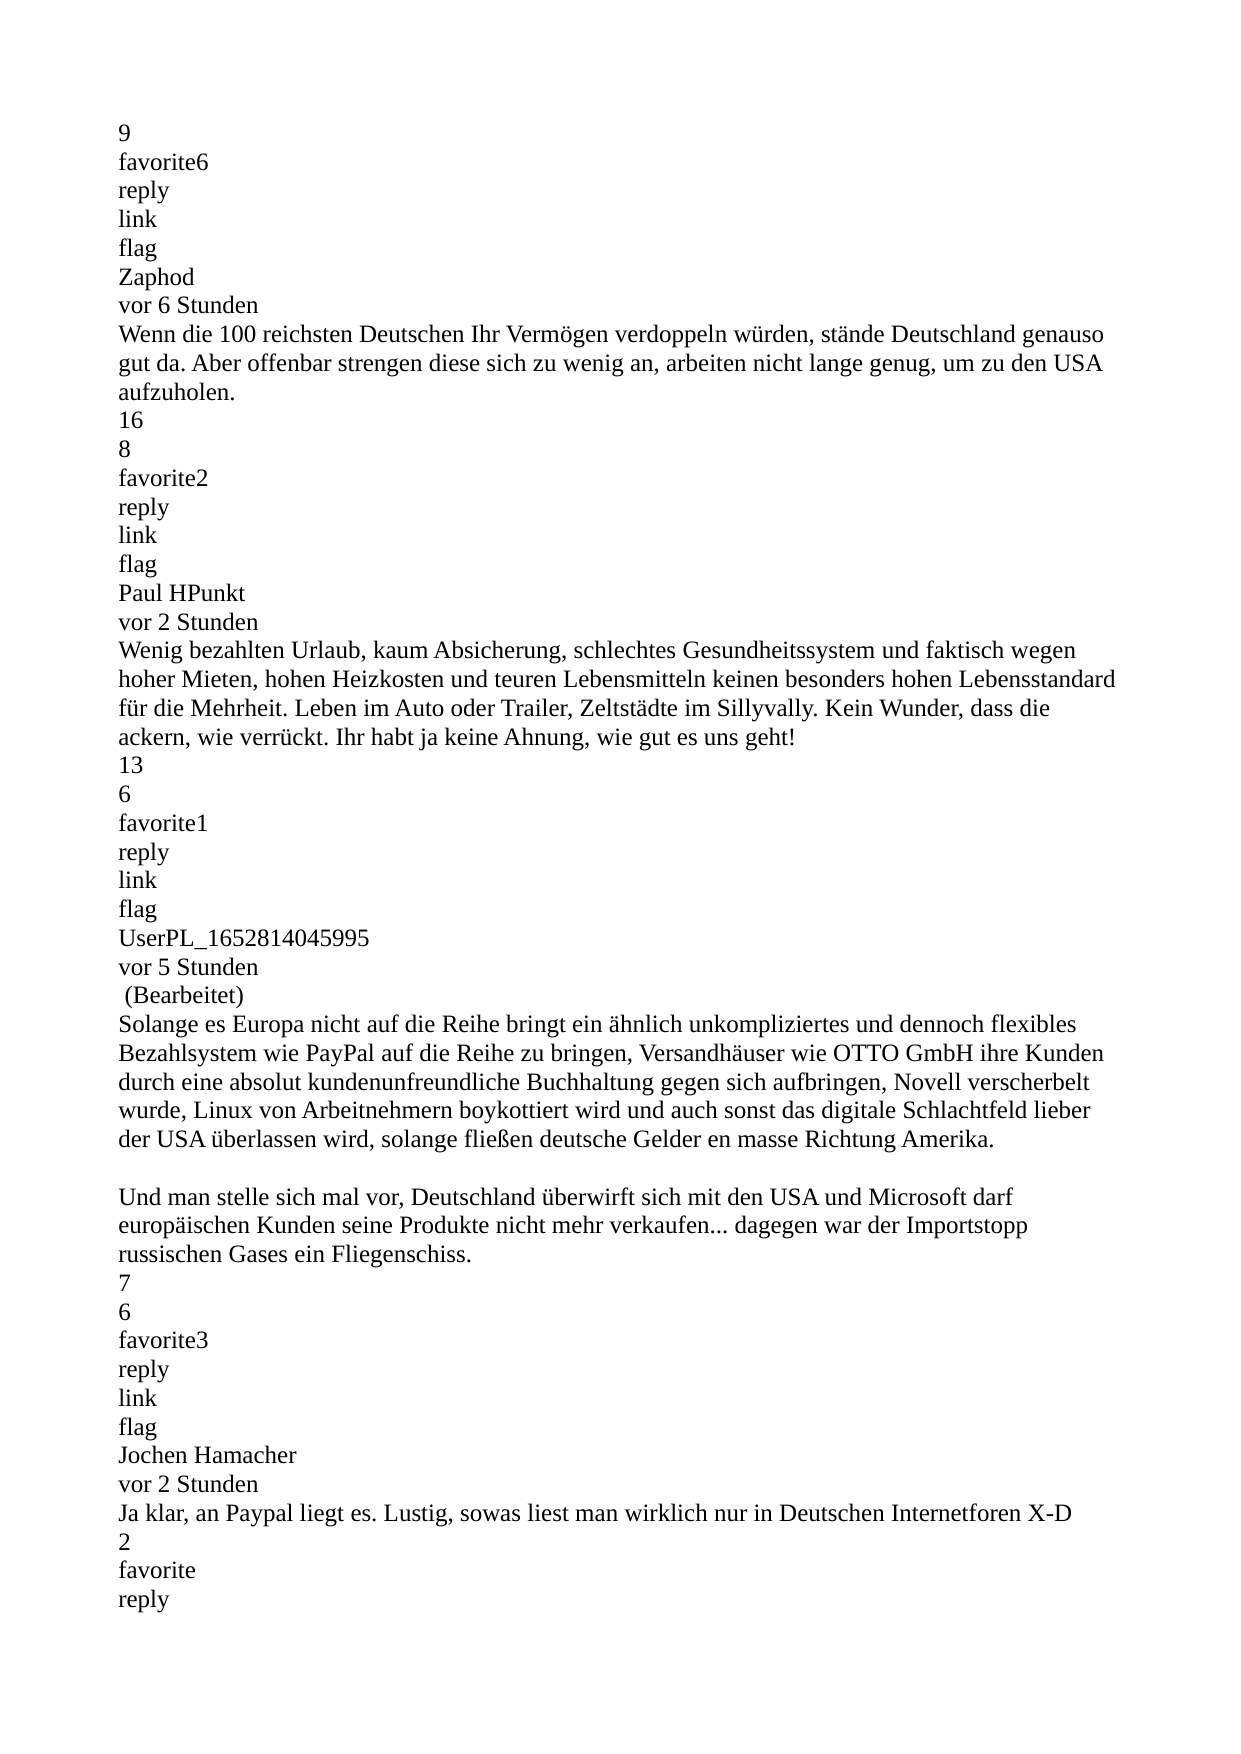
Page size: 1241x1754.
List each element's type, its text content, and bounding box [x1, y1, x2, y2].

text Paul HPunkt [118, 578, 1122, 607]
text flag [118, 233, 1122, 262]
text link [118, 866, 1122, 894]
text link [118, 204, 1122, 233]
text reply [118, 837, 1122, 866]
text 7 [118, 1268, 1122, 1297]
text Wenig bezahlten Urlaub, kaum Absicherung, schlechtes Gesundheitssystem und faktisch wegen hoher Mieten, hohen Heizkosten und teuren Lebensmitteln keinen besonders hohen Lebensstandard für die Mehrheit. Leben im Auto oder Trailer, Zeltstädte im Sillyvally. Kein Wunder, dass die ackern, wie verrückt. Ihr habt ja keine Ahnung, wie gut es uns geht! [118, 636, 1122, 751]
text reply [118, 176, 1122, 204]
text Jochen Hamacher [118, 1441, 1122, 1469]
text reply [118, 492, 1122, 521]
text vor 2 Stunden [118, 607, 1122, 636]
text favorite6 [118, 147, 1122, 176]
text Ja klar, an Paypal liegt es. Lustig, sowas liest man wirklich nur in Deutschen Internetforen X-D [118, 1498, 1122, 1527]
text 6 [118, 779, 1122, 808]
text flag [118, 549, 1122, 578]
text 6 [118, 1297, 1122, 1326]
text vor 2 Stunden [118, 1469, 1122, 1498]
text link [118, 1383, 1122, 1412]
text Wenn die 100 reichsten Deutschen Ihr Vermögen verdoppeln würden, stände Deutschland genauso gut da. Aber offenbar strengen diese sich zu wenig an, arbeiten nicht lange genug, um zu den USA aufzuholen. [118, 319, 1122, 406]
text vor 5 Stunden [118, 952, 1122, 981]
text favorite3 [118, 1326, 1122, 1354]
text favorite [118, 1556, 1122, 1584]
text reply [118, 1584, 1122, 1613]
text 16 [118, 406, 1122, 434]
text UserPL_1652814045995 [118, 923, 1122, 952]
text favorite2 [118, 463, 1122, 492]
text favorite1 [118, 808, 1122, 837]
text flag [118, 1412, 1122, 1441]
text 9 [118, 118, 1122, 147]
text 13 [118, 751, 1122, 779]
text 8 [118, 434, 1122, 463]
text reply [118, 1354, 1122, 1383]
text (Bearbeitet) [118, 981, 1122, 1009]
text 2 [118, 1527, 1122, 1556]
text Zaphod [118, 262, 1122, 291]
text vor 6 Stunden [118, 291, 1122, 319]
text link [118, 521, 1122, 549]
text flag [118, 894, 1122, 923]
text Solange es Europa nicht auf die Reihe bringt ein ähnlich unkompliziertes und dennoch flexibles Bezahlsystem wie PayPal auf die Reihe zu bringen, Versandhäuser wie OTTO GmbH ihre Kunden durch eine absolut kundenunfreundliche Buchhaltung gegen sich aufbringen, Novell verscherbelt wurde, Linux von Arbeitnehmern boykottiert wird und auch sonst das digitale Schlachtfeld lieber der USA überlassen wird, solange fließen deutsche Gelder en masse Richtung Amerika. Und man stelle sich mal vor, Deutschland überwirft sich mit den USA und Microsoft darf europäischen Kunden seine Produkte nicht mehr verkaufen... dagegen war der Importstopp russischen Gases ein Fliegenschiss. [118, 1009, 1122, 1268]
